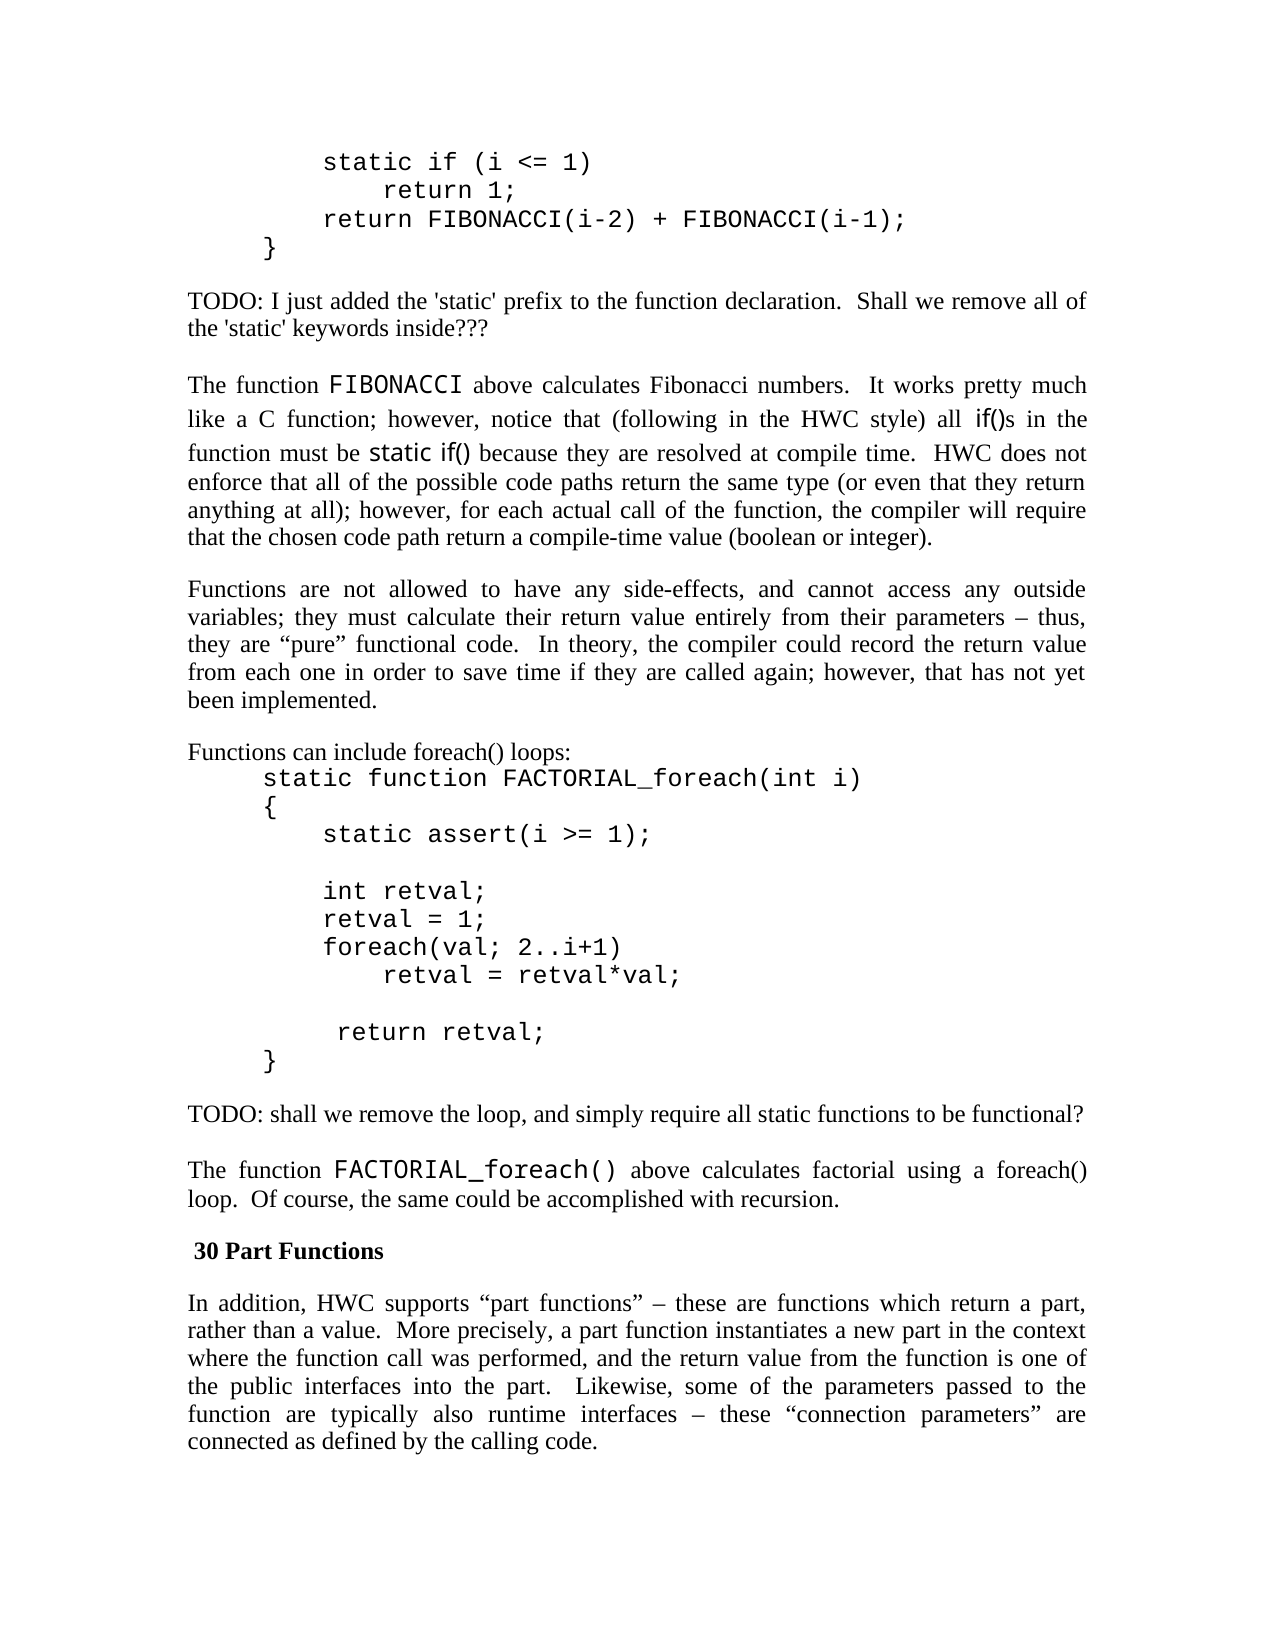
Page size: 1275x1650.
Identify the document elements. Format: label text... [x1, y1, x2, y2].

text static assert(i >= 1); [262, 822, 1012, 850]
text return FIBONACCI(i-2) + FIBONACCI(i-1); [262, 206, 1012, 235]
text foreach(val; 2..i+1) [262, 935, 1012, 963]
text retval = retval*val; [262, 963, 1012, 991]
text return retval; [262, 1019, 1012, 1048]
text { [262, 794, 1012, 822]
text retval = 1; [262, 907, 1012, 935]
list Part Functions [187, 1237, 1087, 1265]
text } [262, 235, 1012, 263]
text } [262, 1048, 1012, 1076]
text static if (i <= 1) [262, 150, 1012, 178]
text Functions can include foreach() loops: [187, 738, 1087, 765]
text return 1; [262, 178, 1012, 206]
text In addition, HWC supports “part functions” – these are functions which return a part, rather than a value. More precisely, a part function instantiates a new part in the context where the function call was performed, and the return value from the function is one of the public interfaces into the part. Likewise, some of the parameters passed to the function are typically also runtime interfaces – these “connection parameters” are connected as defined by the calling code. [187, 1289, 1087, 1455]
text int retval; [262, 878, 1012, 907]
text Functions are not allowed to have any side-effects, and cannot access any outside variables; they must calculate their return value entirely from their parameters – thus, they are “pure” functional code. In theory, the compiler could record the return value from each one in order to save time if they are called again; however, that has not yet been implemented. [187, 575, 1087, 714]
text TODO: shall we remove the loop, and simply require all static functions to be functional? [187, 1100, 1087, 1128]
text static function FACTORIAL_foreach(int i) [262, 765, 1012, 794]
text TODO: I just added the 'static' prefix to the function declaration. Shall we remove all of the 'static' keywords inside??? [187, 287, 1087, 342]
text The function FACTORIAL_foreach() above calculates factorial using a foreach() loop. Of course, the same could be accomplished with recursion. [187, 1152, 1087, 1213]
text The function FIBONACCI above calculates Fibonacci numbers. It works pretty much like a C function; however, notice that (following in the HWC style) all if()s in the function must be static if() because they are resolved at compile time. HWC does not enforce that all of the possible code paths return the same type (or even that they return anything at all); however, for each actual call of the function, the compiler will require that the chosen code path return a compile-time value (boolean or integer). [187, 366, 1087, 551]
